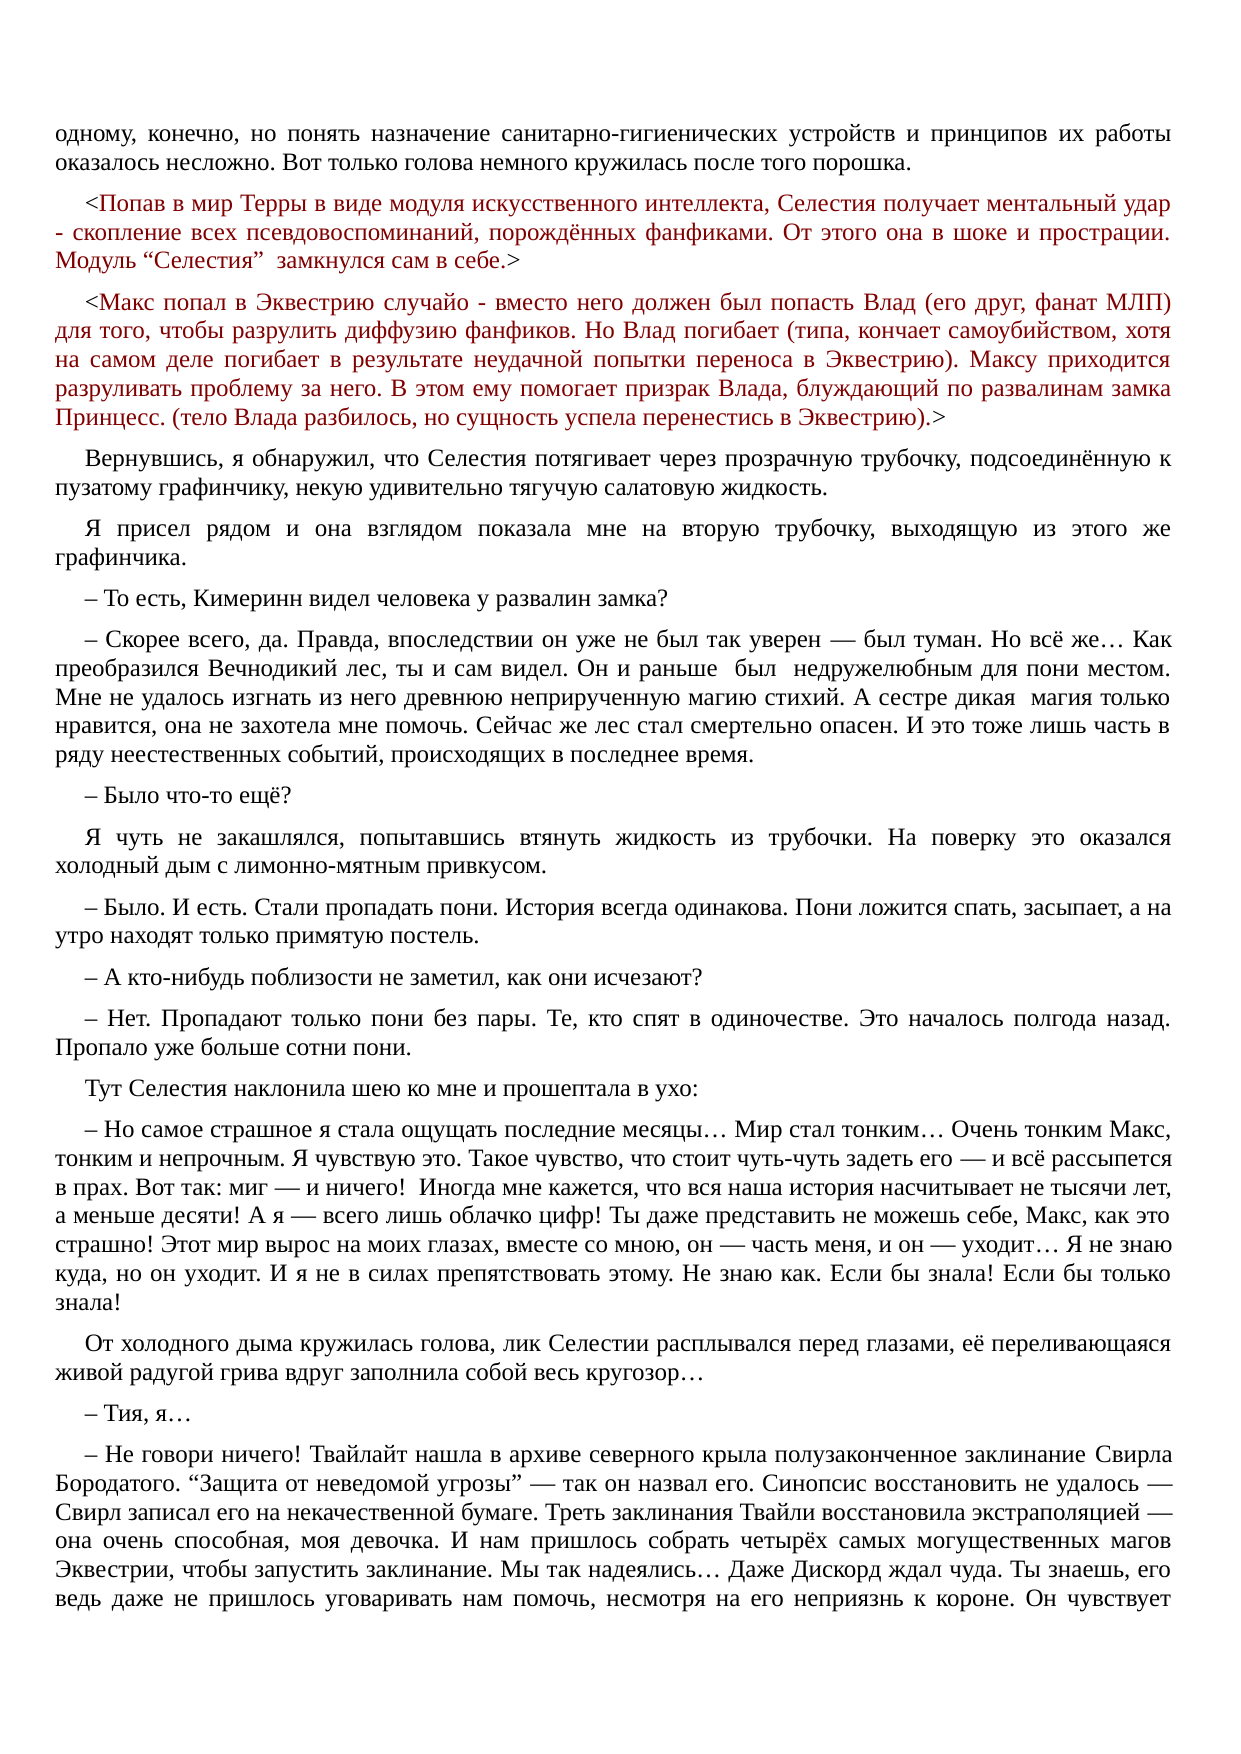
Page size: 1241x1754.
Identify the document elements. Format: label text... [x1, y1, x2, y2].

text От холодного дыма кружилась голова, лик Селестии расплывался перед глазами, её переливающаяся живой радугой грива вдруг заполнила собой весь кругозор… [55, 1328, 1172, 1386]
text – Не говори ничего! Твайлайт нашла в архиве северного крыла полузаконченное заклинание Cвирла Бородатого. “Защита от неведомой угрозы” — так он назвал его. Синопсис восстановить не удалось — Свирл записал его на некачественной бумаге. Треть заклинания Твайли восстановила экстраполяцией — она очень способная, моя девочка. И нам пришлось собрать четырёх самых могущественных магов Эквестрии, чтобы запустить заклинание. Мы так надеялись… Даже Дискорд ждал чуда. Ты знаешь, его ведь даже не пришлось уговаривать нам помочь, несмотря на его неприязнь к короне. Он чувствует [55, 1439, 1172, 1612]
text Вернувшись, я обнаружил, что Селестия потягивает через прозрачную трубочку, подсоединённую к пузатому графинчику, некую удивительно тягучую салатовую жидкость. [55, 443, 1172, 501]
text Я присел рядом и она взглядом показала мне на вторую трубочку, выходящую из этого же графинчика. [55, 513, 1172, 571]
text Я чуть не закашлялся, попытавшись втянуть жидкость из трубочки. На поверку это оказался холодный дым с лимонно-мятным привкусом. [55, 822, 1172, 879]
text – Тия, я… [55, 1398, 1172, 1427]
text Тут Селестия наклонила шею ко мне и прошептала в ухо: [55, 1073, 1172, 1102]
text – А кто-нибудь поблизости не заметил, как они исчезают? [55, 962, 1172, 991]
text одному, конечно, но понять назначение санитарно-гигиенических устройств и принципов их работы оказалось несложно. Вот только голова немного кружилась после того порошка. [55, 118, 1172, 176]
text – Нет. Пропадают только пони без пары. Те, кто спят в одиночестве. Это началось полгода назад. Пропало уже больше сотни пони. [55, 1003, 1172, 1061]
text – Было. И есть. Стали пропадать пони. История всегда одинакова. Пони ложится спать, засыпает, а на утро находят только примятую постель. [55, 892, 1172, 949]
text – Скорее всего, да. Правда, впоследствии он уже не был так уверен — был туман. Но всё же… Как преобразился Вечнодикий лес, ты и сам видел. Он и раньше был недружелюбным для пони местом. Мне не удалось изгнать из него древнюю неприрученную магию стихий. А сестре дикая магия только нравится, она не захотела мне помочь. Сейчас же лес стал смертельно опасен. И это тоже лишь часть в ряду неестественных событий, происходящих в последнее время. [55, 624, 1172, 768]
text <Макс попал в Эквестрию случайо - вместо него должен был попасть Влад (его друг, фанат МЛП) для того, чтобы разрулить диффузию фанфиков. Но Влад погибает (типа, кончает самоубийством, хотя на самом деле погибает в результате неудачной попытки переноса в Эквестрию). Максу приходится разруливать проблему за него. В этом ему помогает призрак Влада, блуждающий по развалинам замка Принцесс. (тело Влада разбилось, но сущность успела перенестись в Эквестрию).> [55, 287, 1172, 431]
text – То есть, Кимеринн видел человека у развалин замка? [55, 583, 1172, 612]
text – Но самое страшное я стала ощущать последние месяцы… Мир стал тонким… Очень тонким Макс, тонким и непрочным. Я чувствую это. Такое чувство, что стоит чуть-чуть задеть его — и всё рассыпется в прах. Вот так: миг — и ничего! Иногда мне кажется, что вся наша история насчитывает не тысячи лет, а меньше десяти! А я — всего лишь облачко цифр! Ты даже представить не можешь себе, Макс, как это страшно! Этот мир вырос на моих глазах, вместе со мною, он — часть меня, и он — уходит… Я не знаю куда, но он уходит. И я не в силах препятствовать этому. Не знаю как. Если бы знала! Если бы только знала! [55, 1114, 1172, 1316]
text <Попав в мир Терры в виде модуля искусственного интеллекта, Селестия получает ментальный удар - скопление всех псевдовоспоминаний, порождённых фанфиками. От этого она в шоке и прострации. Модуль “Селестия” замкнулся сам в себе.> [55, 188, 1172, 274]
text – Было что-то ещё? [55, 781, 1172, 809]
